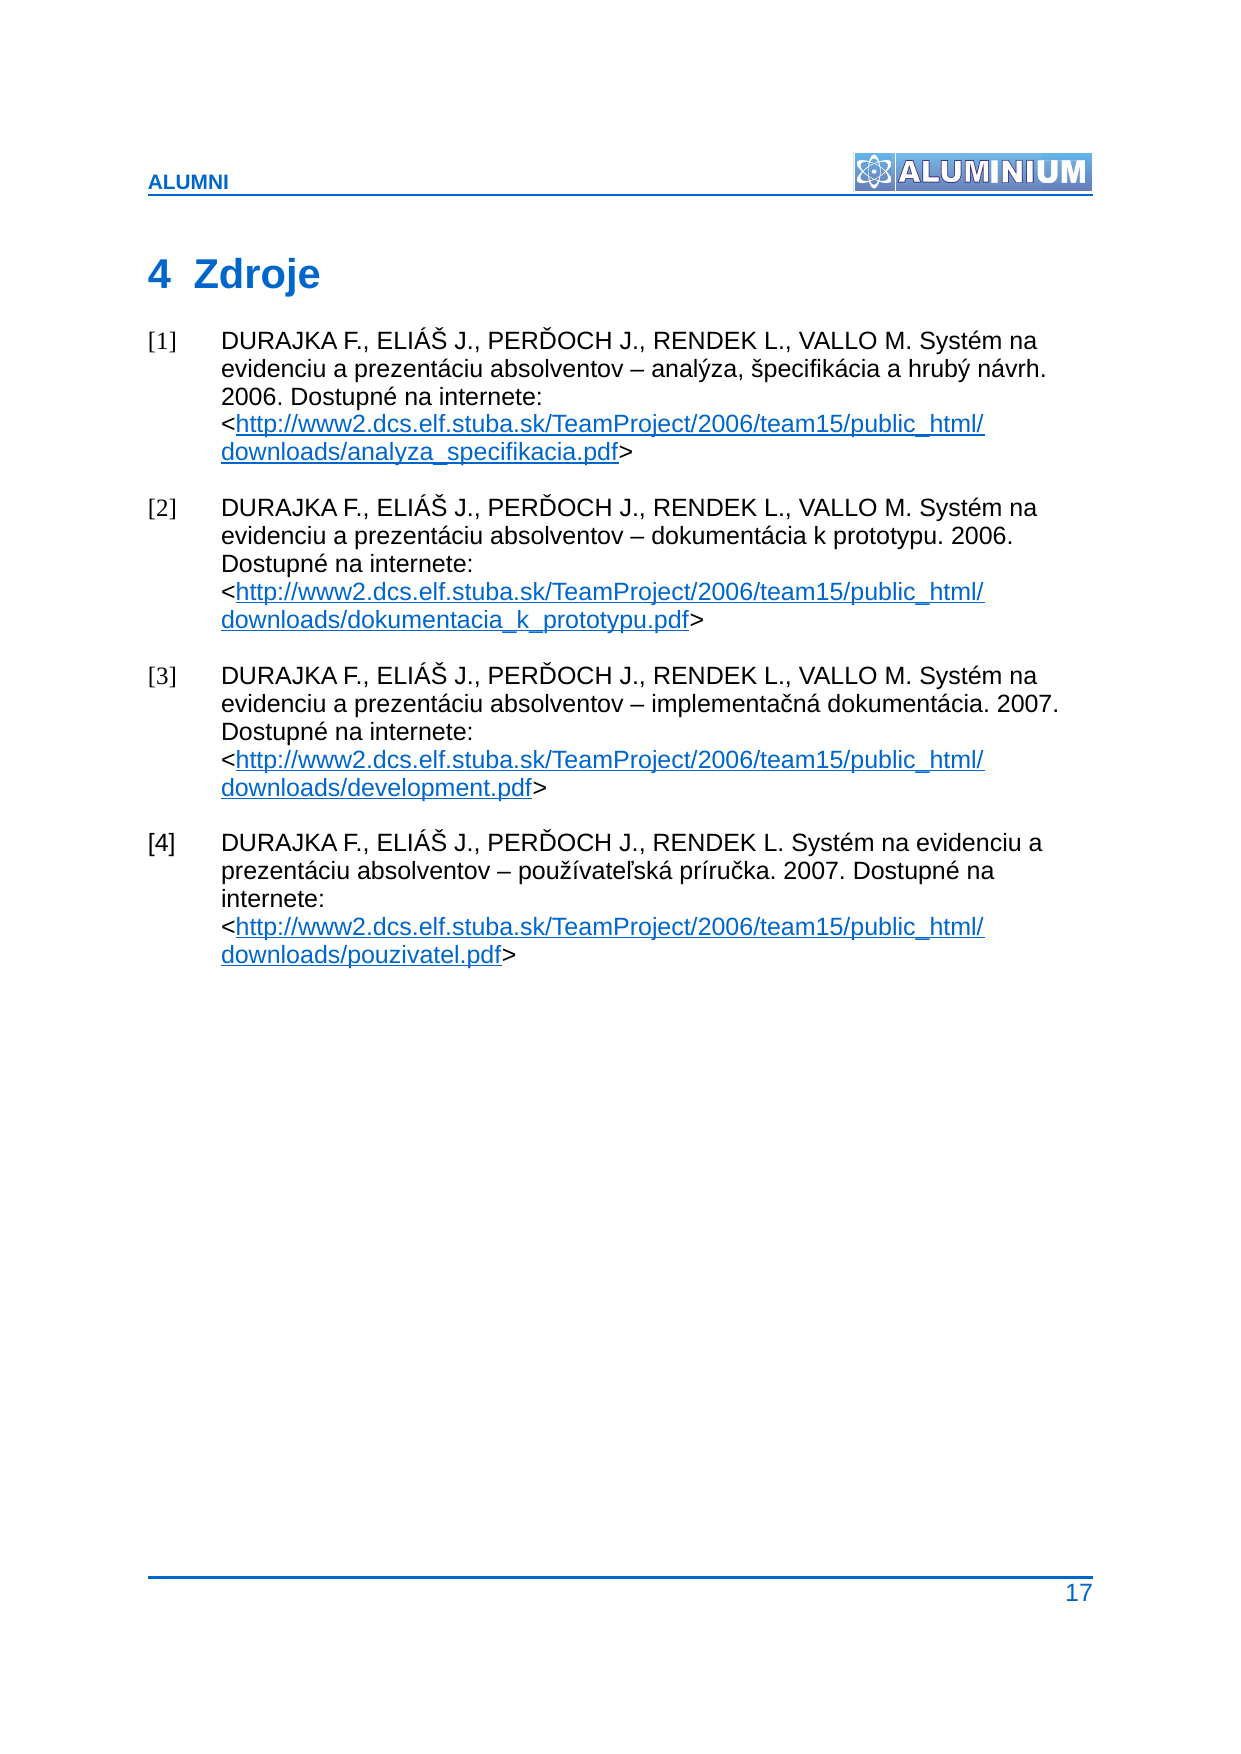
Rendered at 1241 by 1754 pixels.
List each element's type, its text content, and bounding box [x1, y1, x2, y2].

list DURAJKA F., ELIÁŠ J., PERĎOCH J., RENDEK L. Systém na evidenciu a prezentáciu absolventov – používateľská príručka. 2007. Dostupné na internete: <http://www2.dcs.elf.stuba.sk/TeamProject/2006/team15/public_html/downloads/pouzivatel.pdf> [148, 829, 1093, 969]
list DURAJKA F., ELIÁŠ J., PERĎOCH J., RENDEK L., VALLO M. Systém na evidenciu a prezentáciu absolventov – analýza, špecifikácia a hrubý návrh. 2006. Dostupné na internete: <http://www2.dcs.elf.stuba.sk/TeamProject/2006/team15/public_html/downloads/analyza_specifikacia.pdf> [148, 326, 1093, 466]
subtitle Zdroje [148, 250, 1093, 297]
list DURAJKA F., ELIÁŠ J., PERĎOCH J., RENDEK L., VALLO M. Systém na evidenciu a prezentáciu absolventov – implementačná dokumentácia. 2007. Dostupné na internete: <http://www2.dcs.elf.stuba.sk/TeamProject/2006/team15/public_html/downloads/development.pdf> [148, 662, 1093, 829]
list DURAJKA F., ELIÁŠ J., PERĎOCH J., RENDEK L., VALLO M. Systém na evidenciu a prezentáciu absolventov – dokumentácia k prototypu. 2006. Dostupné na internete: <http://www2.dcs.elf.stuba.sk/TeamProject/2006/team15/public_html/downloads/dokumentacia_k_prototypu.pdf> [148, 494, 1093, 634]
